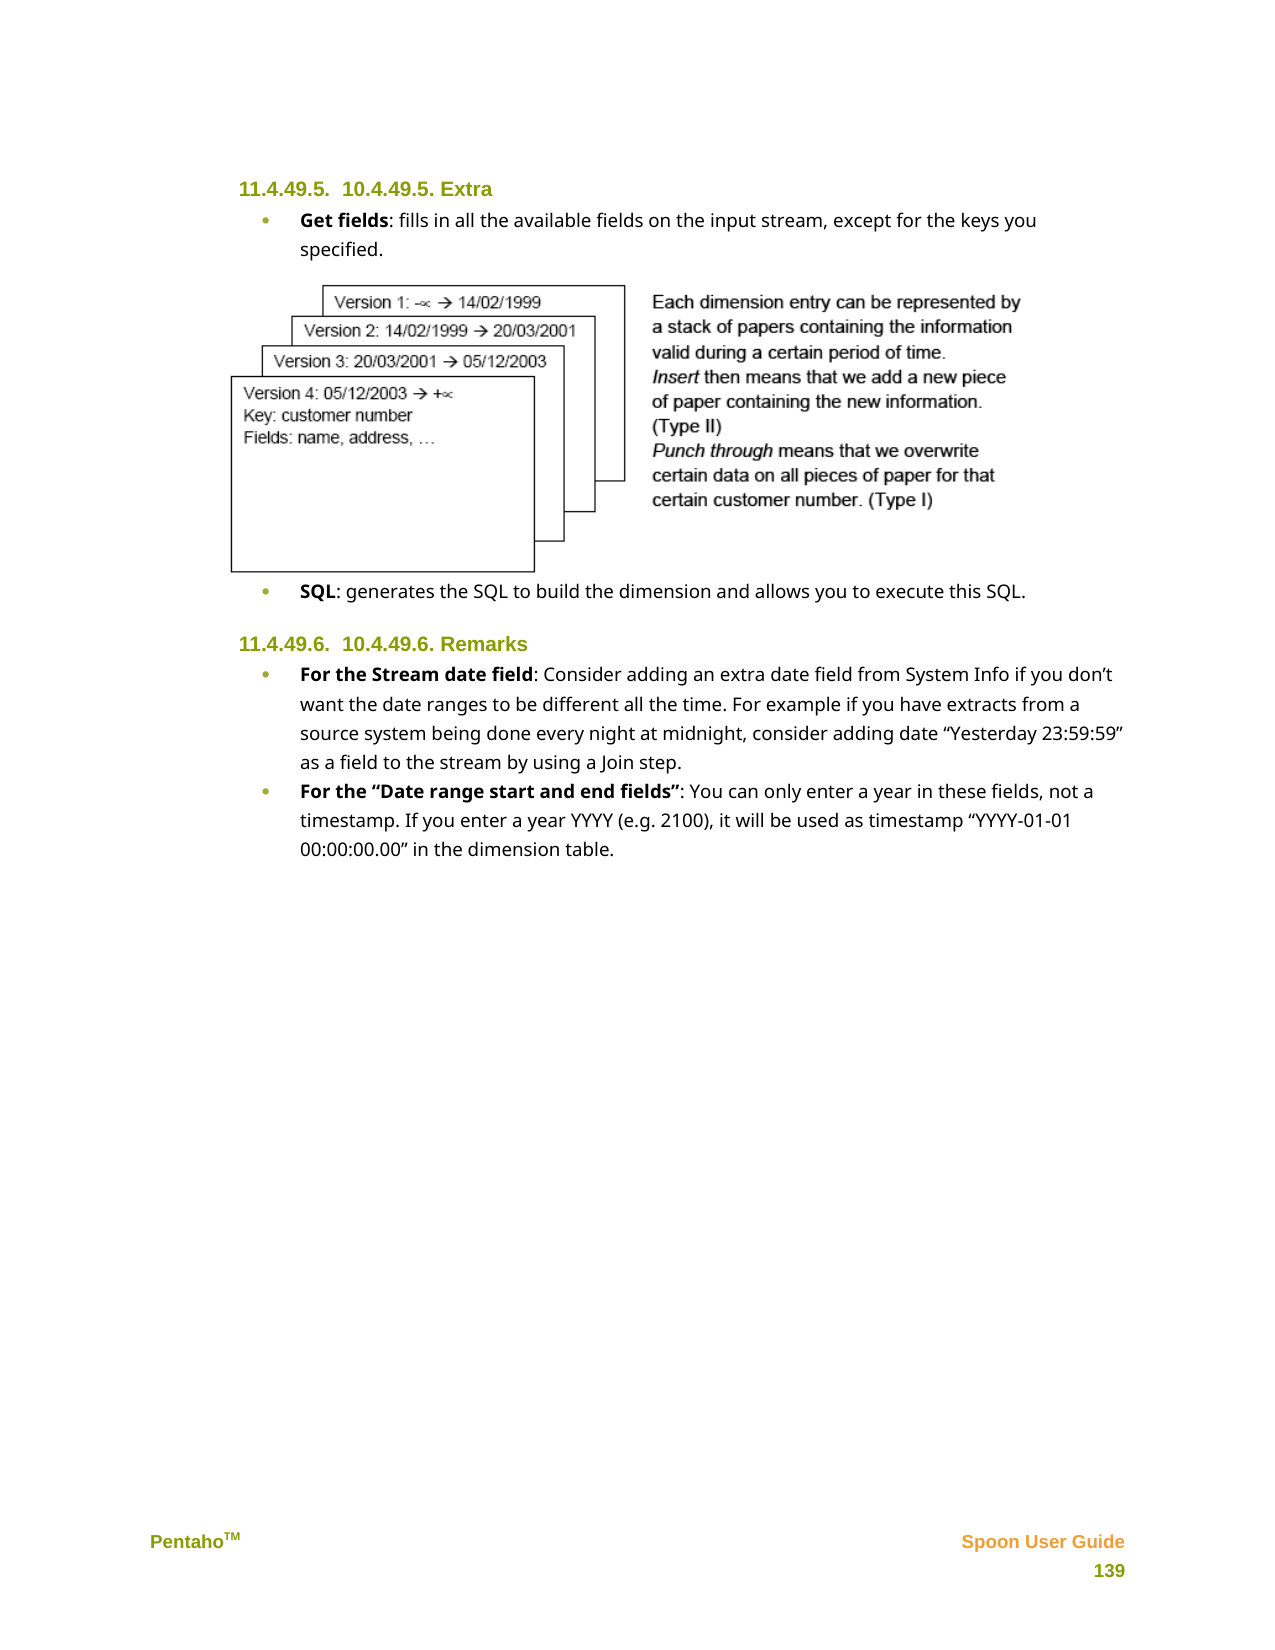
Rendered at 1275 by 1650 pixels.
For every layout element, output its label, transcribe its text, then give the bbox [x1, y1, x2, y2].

list For the “Date range start and end fields”: You can only enter a year in these fields, not a timestamp. If you enter a year YYYY (e.g. 2100), it will be used as timestamp “YYYY-01-01 00:00:00.00” in the dimension table. [262, 775, 1125, 863]
subtitle 10.4.49.6. Remarks [239, 623, 1125, 658]
list SQL: generates the SQL to build the dimension and allows you to execute this SQL. [262, 263, 1125, 604]
subtitle 10.4.49.5. Extra [239, 169, 1125, 204]
list For the Stream date field: Consider adding an extra date field from System Info if you don’t want the date ranges to be different all the time. For example if you have extracts from a source system being done every night at midnight, consider adding date “Yesterday 23:59:59” as a field to the stream by using a Join step. [262, 658, 1125, 775]
list Get fields: fills in all the available fields on the input stream, except for the keys you specified. [262, 204, 1125, 263]
